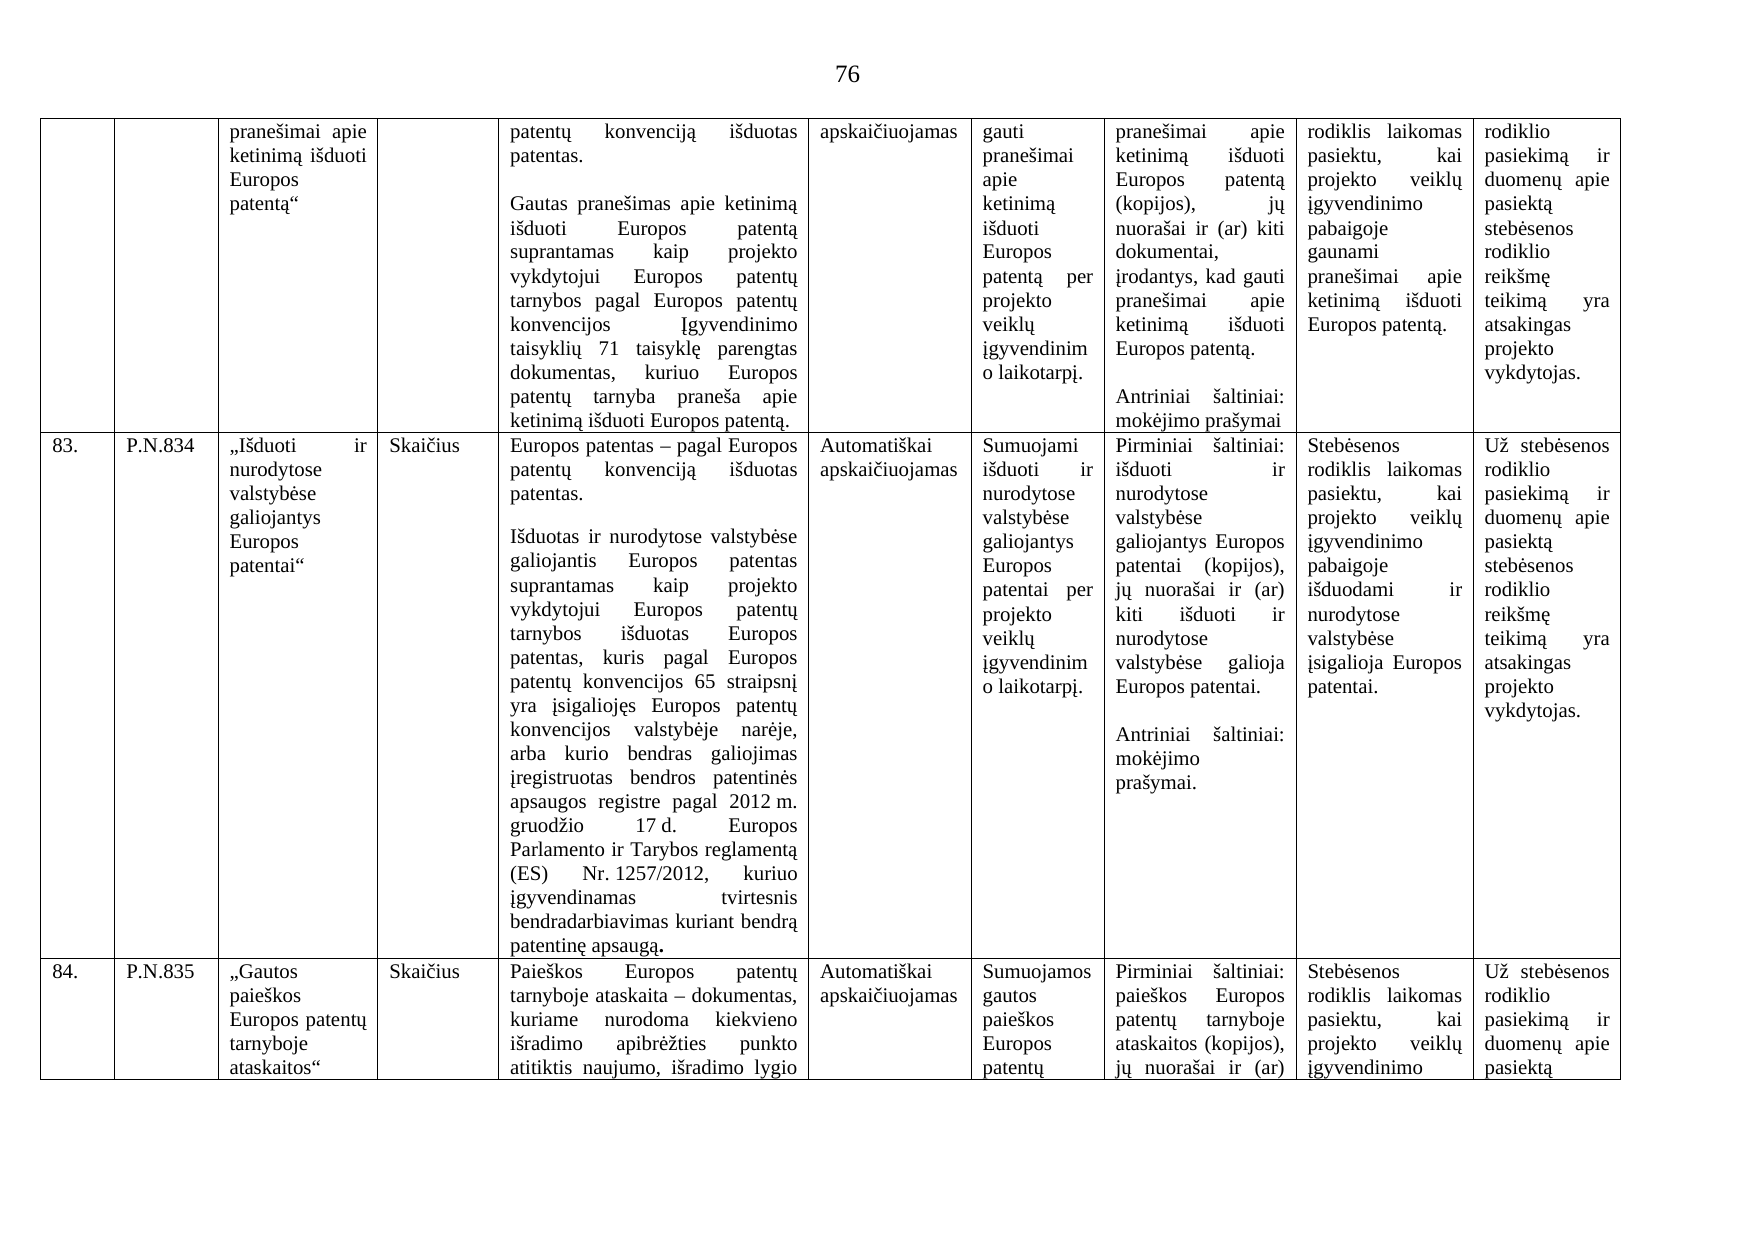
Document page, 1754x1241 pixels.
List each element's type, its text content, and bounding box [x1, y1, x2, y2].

table_cell Automatiškai apskaičiuojamas [809, 959, 971, 1079]
table_cell 84. [41, 959, 114, 1079]
table_cell Sumuojami išduoti ir nurodytose valstybėse galiojantys Europos patentai per projekto veiklų įgyvendinimo laikotarpį. [972, 433, 1104, 957]
table_cell Automatiškai apskaičiuojamas [809, 433, 971, 957]
table_cell P.N.834 [115, 433, 218, 957]
table_cell patentų konvenciją išduotas patentas. Gautas pranešimas apie ketinimą išduoti Europos patentą suprantamas kaip projekto vykdytojui Europos patentų tarnybos pagal Europos patentų konvencijos Įgyvendinimo taisyklių 71 taisyklę parengtas dokumentas, kuriuo Europos patentų tarnyba praneša apie ketinimą išduoti Europos patentą. [499, 119, 808, 432]
table_cell 83. [41, 433, 114, 957]
table_cell Paieškos Europos patentų tarnyboje ataskaita – dokumentas, kuriame nurodoma kiekvieno išradimo apibrėžties punkto atitiktis naujumo, išradimo lygio [499, 959, 808, 1079]
table_cell Skaičius [378, 959, 498, 1079]
table_cell Stebėsenos rodiklis laikomas pasiektu, kai projekto veiklų įgyvendinimo pabaigoje išduodami ir nurodytose valstybėse įsigalioja Europos patentai. [1297, 433, 1473, 957]
table_cell rodiklio pasiekimą ir duomenų apie pasiektą stebėsenos rodiklio reikšmę teikimą yra atsakingas projekto vykdytojas. [1474, 119, 1620, 432]
table_cell Skaičius [378, 433, 498, 957]
table_cell Pirminiai šaltiniai: paieškos Europos patentų tarnyboje ataskaitos (kopijos), jų nuorašai ir (ar) [1105, 959, 1296, 1079]
table_cell rodiklis laikomas pasiektu, kai projekto veiklų įgyvendinimo pabaigoje gaunami pranešimai apie ketinimą išduoti Europos patentą. [1297, 119, 1473, 432]
table_cell „Gautos paieškos Europos patentų tarnyboje ataskaitos“ [219, 959, 377, 1079]
table_cell pranešimai apie ketinimą išduoti Europos patentą“ [219, 119, 377, 432]
table_cell pranešimai apie ketinimą išduoti Europos patentą (kopijos), jų nuorašai ir (ar) kiti dokumentai, įrodantys, kad gauti pranešimai apie ketinimą išduoti Europos patentą. Antriniai šaltiniai: mokėjimo prašymai [1105, 119, 1296, 432]
table_cell P.N.835 [115, 959, 218, 1079]
table_cell Stebėsenos rodiklis laikomas pasiektu, kai projekto veiklų įgyvendinimo [1297, 959, 1473, 1079]
table_cell gauti pranešimai apie ketinimą išduoti Europos patentą per projekto veiklų įgyvendinimo laikotarpį. [972, 119, 1104, 432]
table_cell Sumuojamos gautos paieškos Europos patentų [972, 959, 1104, 1079]
table_cell apskaičiuojamas [809, 119, 971, 432]
table_cell Pirminiai šaltiniai: išduoti ir nurodytose valstybėse galiojantys Europos patentai (kopijos), jų nuorašai ir (ar) kiti išduoti ir nurodytose valstybėse galioja Europos patentai. Antriniai šaltiniai: mokėjimo prašymai. [1105, 433, 1296, 957]
table_cell Už stebėsenos rodiklio pasiekimą ir duomenų apie pasiektą stebėsenos rodiklio reikšmę teikimą yra atsakingas projekto vykdytojas. [1474, 433, 1620, 957]
table_cell „Išduoti ir nurodytose valstybėse galiojantys Europos patentai“ [219, 433, 377, 957]
table_cell [41, 119, 114, 432]
table_cell Už stebėsenos rodiklio pasiekimą ir duomenų apie pasiektą [1474, 959, 1620, 1079]
table_cell Europos patentas – pagal Europos patentų konvenciją išduotas patentas. Išduotas ir nurodytose valstybėse galiojantis Europos patentas suprantamas kaip projekto vykdytojui Europos patentų tarnybos išduotas Europos patentas, kuris pagal Europos patentų konvencijos 65 straipsnį yra įsigaliojęs Europos patentų konvencijos valstybėje narėje, arba kurio bendras galiojimas įregistruotas bendros patentinės apsaugos registre pagal 2012 m. gruodžio 17 d. Europos Parlamento ir Tarybos reglamentą (ES) Nr. 1257/2012, kuriuo įgyvendinamas tvirtesnis bendradarbiavimas kuriant bendrą patentinę apsaugą. [499, 433, 808, 957]
table_cell [115, 119, 218, 432]
table_cell [378, 119, 498, 432]
